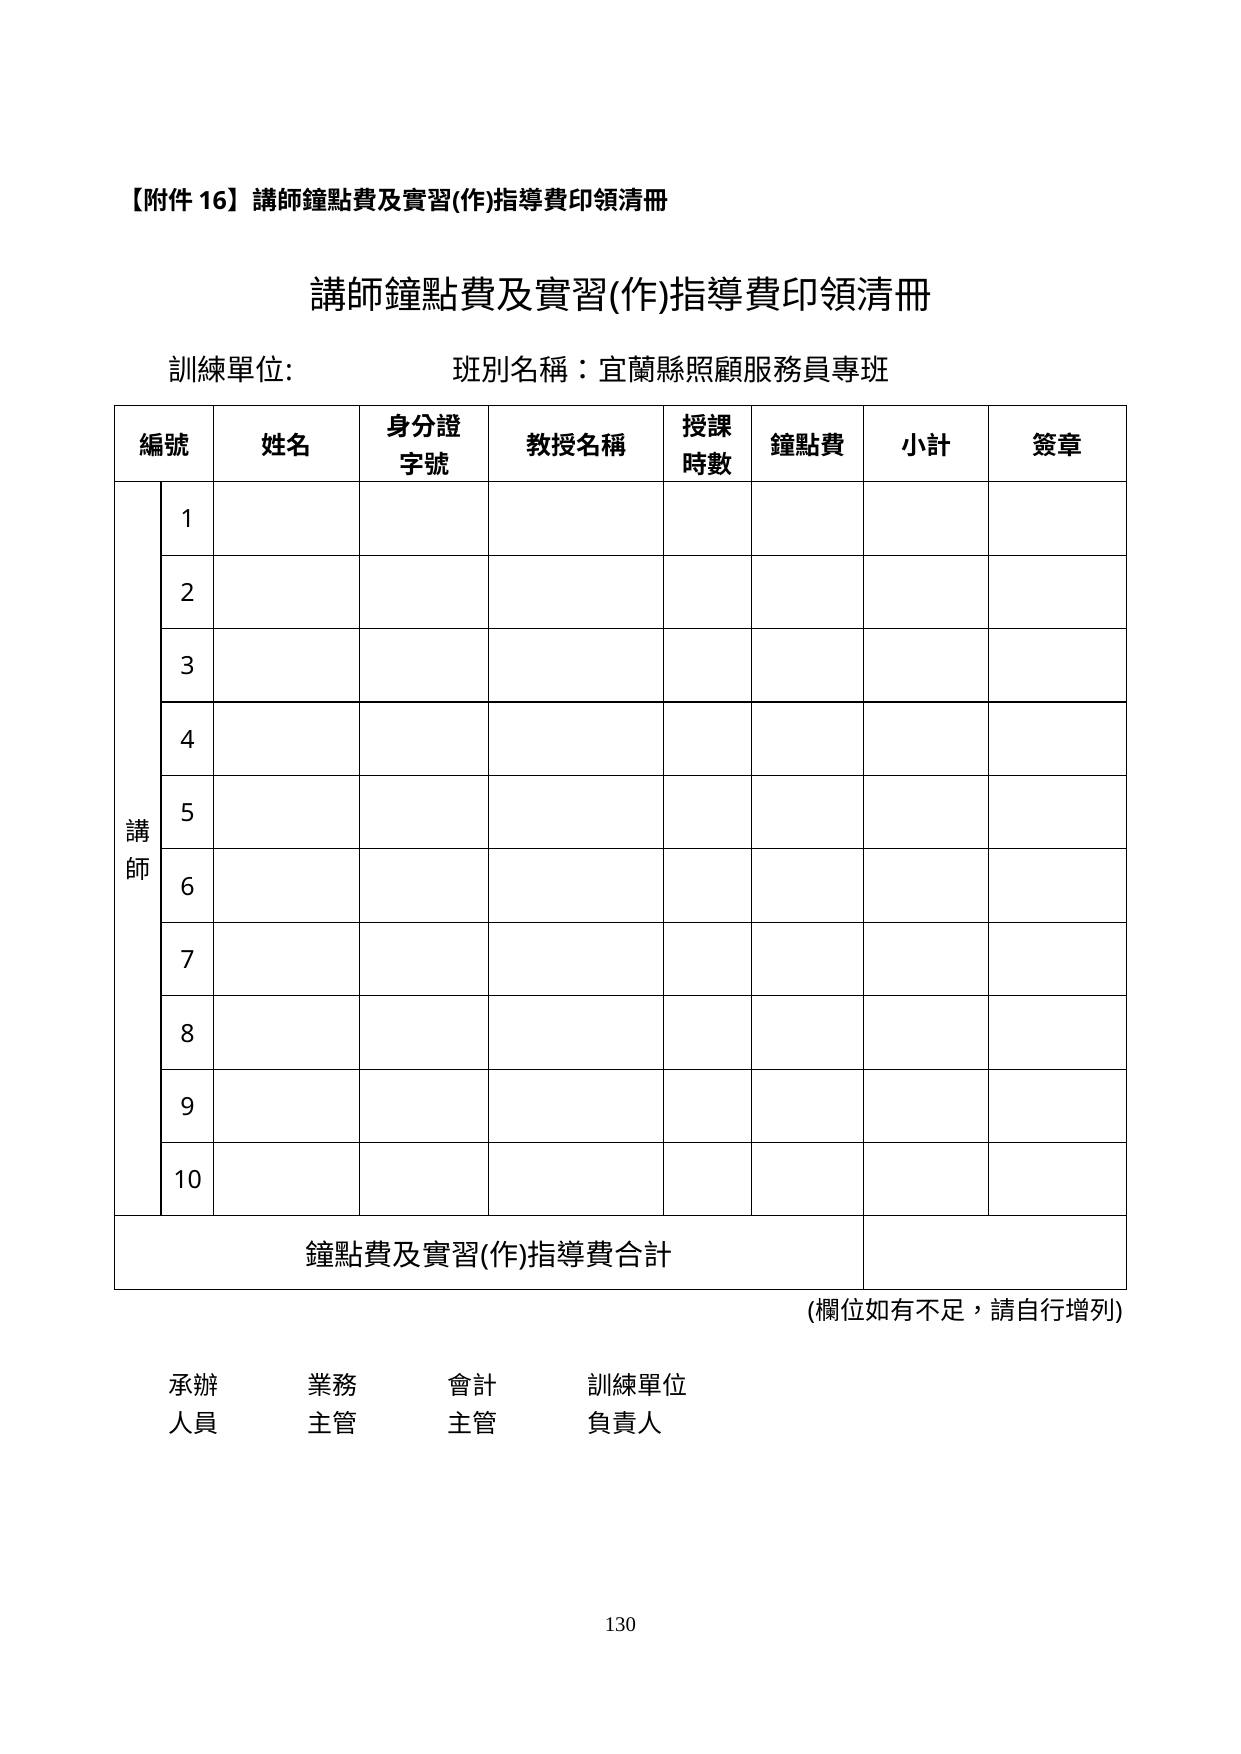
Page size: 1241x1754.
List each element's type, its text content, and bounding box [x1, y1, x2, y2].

table_cell [752, 776, 863, 848]
table_cell [214, 849, 359, 922]
table_cell [360, 703, 488, 775]
table_cell [989, 923, 1126, 995]
table_cell [864, 482, 988, 554]
table_cell 鐘點費及實習(作)指導費合計 [115, 1216, 863, 1289]
table_cell [360, 629, 488, 701]
table_cell [989, 482, 1126, 554]
table_cell [360, 923, 488, 995]
table_cell 7 [162, 923, 213, 995]
table_cell [664, 776, 751, 848]
table_cell [489, 629, 663, 701]
table_cell 10 [162, 1143, 213, 1215]
table_cell [489, 776, 663, 848]
table_cell 5 [162, 776, 213, 848]
table_cell 3 [162, 629, 213, 701]
table_cell [752, 1143, 863, 1215]
table_header 身分證 字號 [360, 406, 488, 481]
table_cell [214, 629, 359, 701]
text (欄位如有不足，請自行增列) [118, 1290, 1122, 1327]
table_cell [360, 776, 488, 848]
table_cell [752, 629, 863, 701]
table_cell [360, 1143, 488, 1215]
text 訓練單位: 班別名稱：宜蘭縣照顧服務員專班 [118, 330, 1122, 405]
table_cell [752, 556, 863, 628]
table_header 編號 [115, 406, 213, 481]
table_cell [489, 996, 663, 1068]
table_cell [989, 556, 1126, 628]
table_cell [752, 849, 863, 922]
table_cell [864, 1143, 988, 1215]
table_header 教授名稱 [489, 406, 663, 481]
table_cell [360, 556, 488, 628]
table_cell [864, 1070, 988, 1142]
table_cell [214, 996, 359, 1068]
text 承辦 業務 會計 訓練單位 [118, 1365, 1122, 1402]
table_cell [664, 996, 751, 1068]
table_header 簽章 [989, 406, 1126, 481]
table_cell 講師 [115, 482, 160, 1215]
subtitle 【附件16】講師鐘點費及實習(作)指導費印領清冊 [118, 180, 1122, 217]
table_cell [989, 1143, 1126, 1215]
table_cell [864, 556, 988, 628]
table_cell [664, 629, 751, 701]
table_cell 6 [162, 849, 213, 922]
table_cell [489, 482, 663, 554]
table_header 授課時數 [664, 406, 751, 481]
table_cell [989, 703, 1126, 775]
table_cell [864, 703, 988, 775]
text 講師鐘點費及實習(作)指導費印領清冊 [118, 255, 1122, 330]
table_cell [360, 482, 488, 554]
table_cell [489, 849, 663, 922]
table_cell [214, 556, 359, 628]
table_cell [489, 556, 663, 628]
table_header 小計 [864, 406, 988, 481]
table_cell [989, 1070, 1126, 1142]
table_header 鐘點費 [752, 406, 863, 481]
table_cell [214, 776, 359, 848]
table_cell [214, 1143, 359, 1215]
table_cell 4 [162, 703, 213, 775]
table_cell [664, 849, 751, 922]
table_cell [752, 923, 863, 995]
table_cell [989, 629, 1126, 701]
table_cell [214, 923, 359, 995]
table_cell [664, 923, 751, 995]
table_cell [989, 849, 1126, 922]
table_cell [752, 703, 863, 775]
table_cell [864, 1216, 1126, 1289]
table_cell [214, 703, 359, 775]
table_cell [752, 1070, 863, 1142]
table_header 姓名 [214, 406, 359, 481]
table_cell [214, 1070, 359, 1142]
table_cell [664, 482, 751, 554]
table_cell 1 [162, 482, 213, 554]
table_cell [360, 996, 488, 1068]
table_cell [864, 996, 988, 1068]
table_cell 2 [162, 556, 213, 628]
table_cell [489, 1070, 663, 1142]
table_cell [752, 996, 863, 1068]
table_cell [989, 996, 1126, 1068]
table_cell [664, 1070, 751, 1142]
table_cell [864, 923, 988, 995]
table_cell [489, 923, 663, 995]
table_cell [489, 703, 663, 775]
table_cell [664, 556, 751, 628]
table_cell [489, 1143, 663, 1215]
table_cell 8 [162, 996, 213, 1068]
table_cell [989, 776, 1126, 848]
table_cell [864, 849, 988, 922]
table_cell [864, 776, 988, 848]
table_cell [664, 1143, 751, 1215]
table_cell [664, 703, 751, 775]
table_cell 9 [162, 1070, 213, 1142]
text 人員 主管 主管 負責人 [118, 1402, 1122, 1440]
table_cell [214, 482, 359, 554]
table_cell [752, 482, 863, 554]
table_cell [864, 629, 988, 701]
table_cell [360, 849, 488, 922]
table_cell [360, 1070, 488, 1142]
